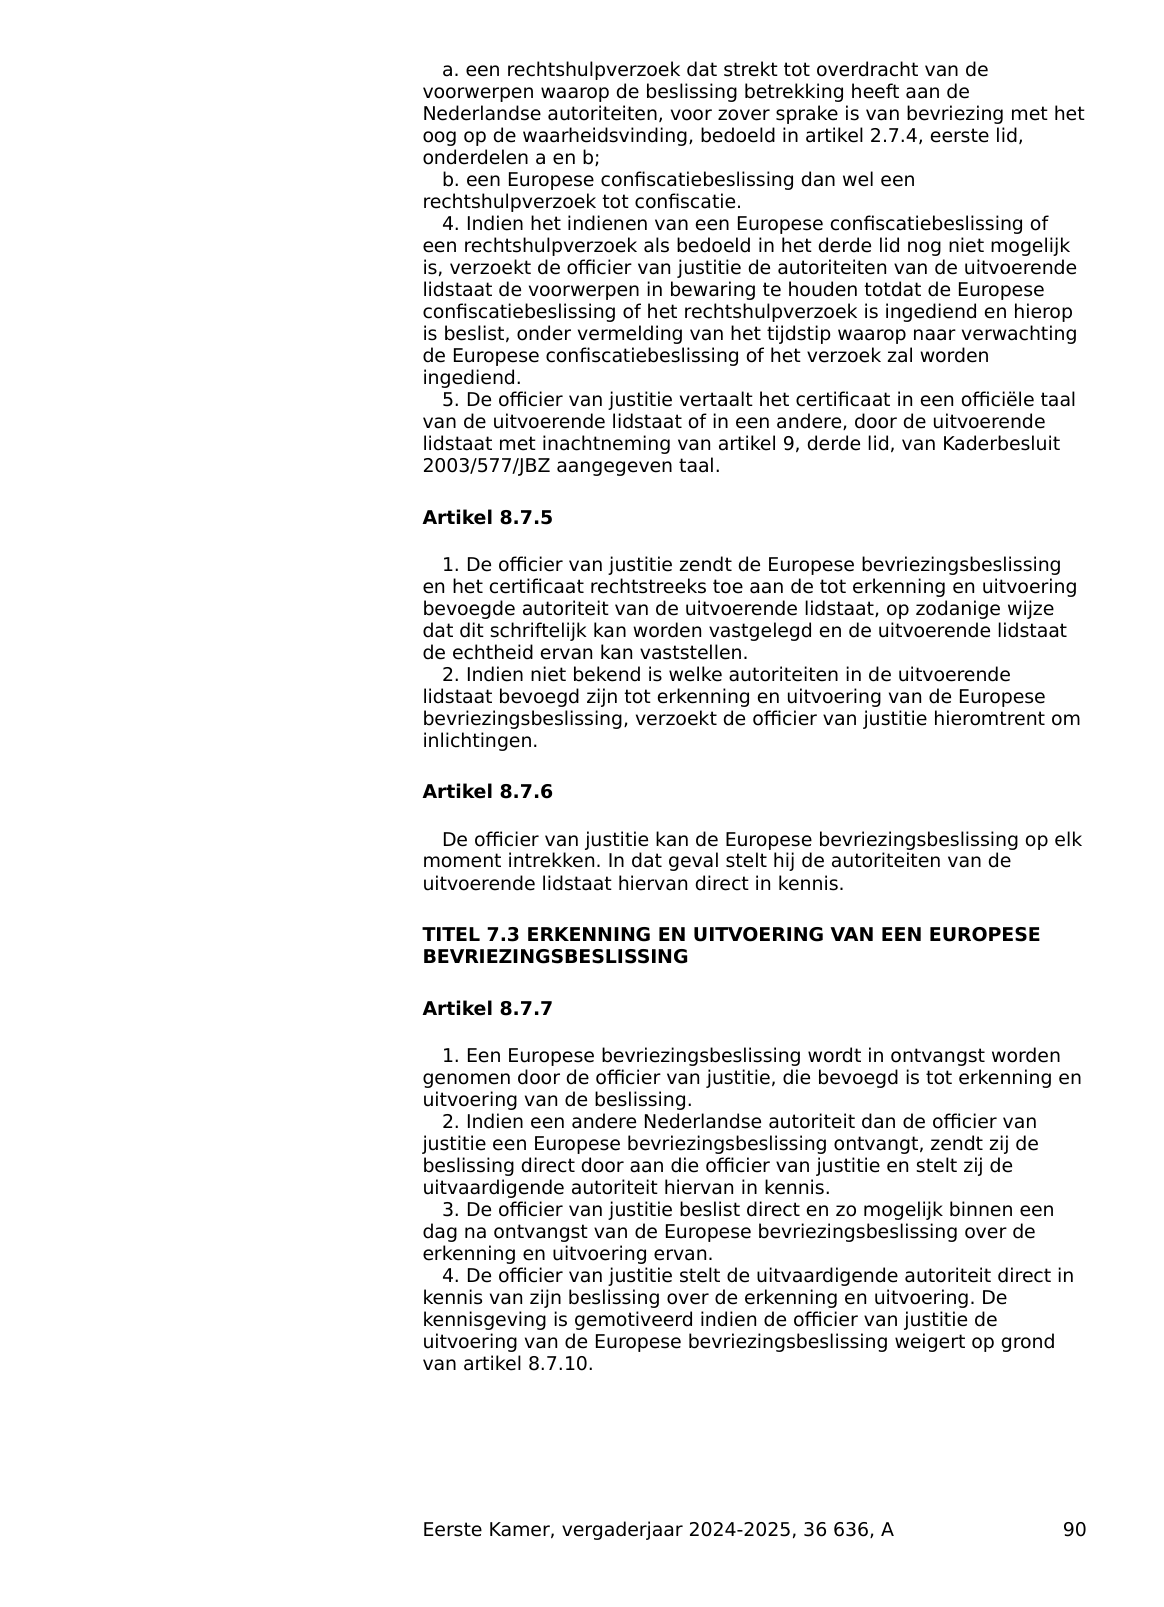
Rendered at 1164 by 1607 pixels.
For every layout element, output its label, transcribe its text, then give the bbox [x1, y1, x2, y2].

subtitle TITEL 7.3 ERKENNING EN UITVOERING VAN EEN EUROPESE BEVRIEZINGSBESLISSING [422, 924, 1087, 968]
text 2. Indien niet bekend is welke autoriteiten in de uitvoerende lidstaat bevoegd zijn tot erkenning en uitvoering van de Europese bevriezingsbeslissing, verzoekt de officier van justitie hieromtrent om inlichtingen. [422, 663, 1087, 751]
text De officier van justitie kan de Europese bevriezingsbeslissing op elk moment intrekken. In dat geval stelt hij de autoriteiten van de uitvoerende lidstaat hiervan direct in kennis. [422, 828, 1087, 894]
text 4. Indien het indienen van een Europese confiscatiebeslissing of een rechtshulpverzoek als bedoeld in het derde lid nog niet mogelijk is, verzoekt de officier van justitie de autoriteiten van de uitvoerende lidstaat de voorwerpen in bewaring te houden totdat de Europese confiscatiebeslissing of het rechtshulpverzoek is ingediend en hierop is beslist, onder vermelding van het tijdstip waarop naar verwachting de Europese confiscatiebeslissing of het verzoek zal worden ingediend. [422, 213, 1087, 389]
text a. een rechtshulpverzoek dat strekt tot overdracht van de voorwerpen waarop de beslissing betrekking heeft aan de Nederlandse autoriteiten, voor zover sprake is van bevriezing met het oog op de waarheidsvinding, bedoeld in artikel 2.7.4, eerste lid, onderdelen a en b; [422, 59, 1087, 169]
text 2. Indien een andere Nederlandse autoriteit dan de officier van justitie een Europese bevriezingsbeslissing ontvangt, zendt zij de beslissing direct door aan die officier van justitie en stelt zij de uitvaardigende autoriteit hiervan in kennis. [422, 1111, 1087, 1199]
text 1. Een Europese bevriezingsbeslissing wordt in ontvangst worden genomen door de officier van justitie, die bevoegd is tot erkenning en uitvoering van de beslissing. [422, 1045, 1087, 1111]
text 1. De officier van justitie zendt de Europese bevriezingsbeslissing en het certificaat rechtstreeks toe aan de tot erkenning en uitvoering bevoegde autoriteit van de uitvoerende lidstaat, op zodanige wijze dat dit schriftelijk kan worden vastgelegd en de uitvoerende lidstaat de echtheid ervan kan vaststellen. [422, 554, 1087, 663]
subtitle Artikel 8.7.6 [422, 781, 1087, 803]
text 4. De officier van justitie stelt de uitvaardigende autoriteit direct in kennis van zijn beslissing over de erkenning en uitvoering. De kennisgeving is gemotiveerd indien de officier van justitie de uitvoering van de Europese bevriezingsbeslissing weigert op grond van artikel 8.7.10. [422, 1265, 1087, 1375]
text 3. De officier van justitie beslist direct en zo mogelijk binnen een dag na ontvangst van de Europese bevriezingsbeslissing over de erkenning en uitvoering ervan. [422, 1199, 1087, 1265]
text 5. De officier van justitie vertaalt het certificaat in een officiële taal van de uitvoerende lidstaat of in een andere, door de uitvoerende lidstaat met inachtneming van artikel 9, derde lid, van Kaderbesluit 2003/577/JBZ aangegeven taal. [422, 389, 1087, 477]
subtitle Artikel 8.7.5 [422, 507, 1087, 529]
subtitle Artikel 8.7.7 [422, 998, 1087, 1020]
text b. een Europese confiscatiebeslissing dan wel een rechtshulpverzoek tot confiscatie. [422, 169, 1087, 213]
